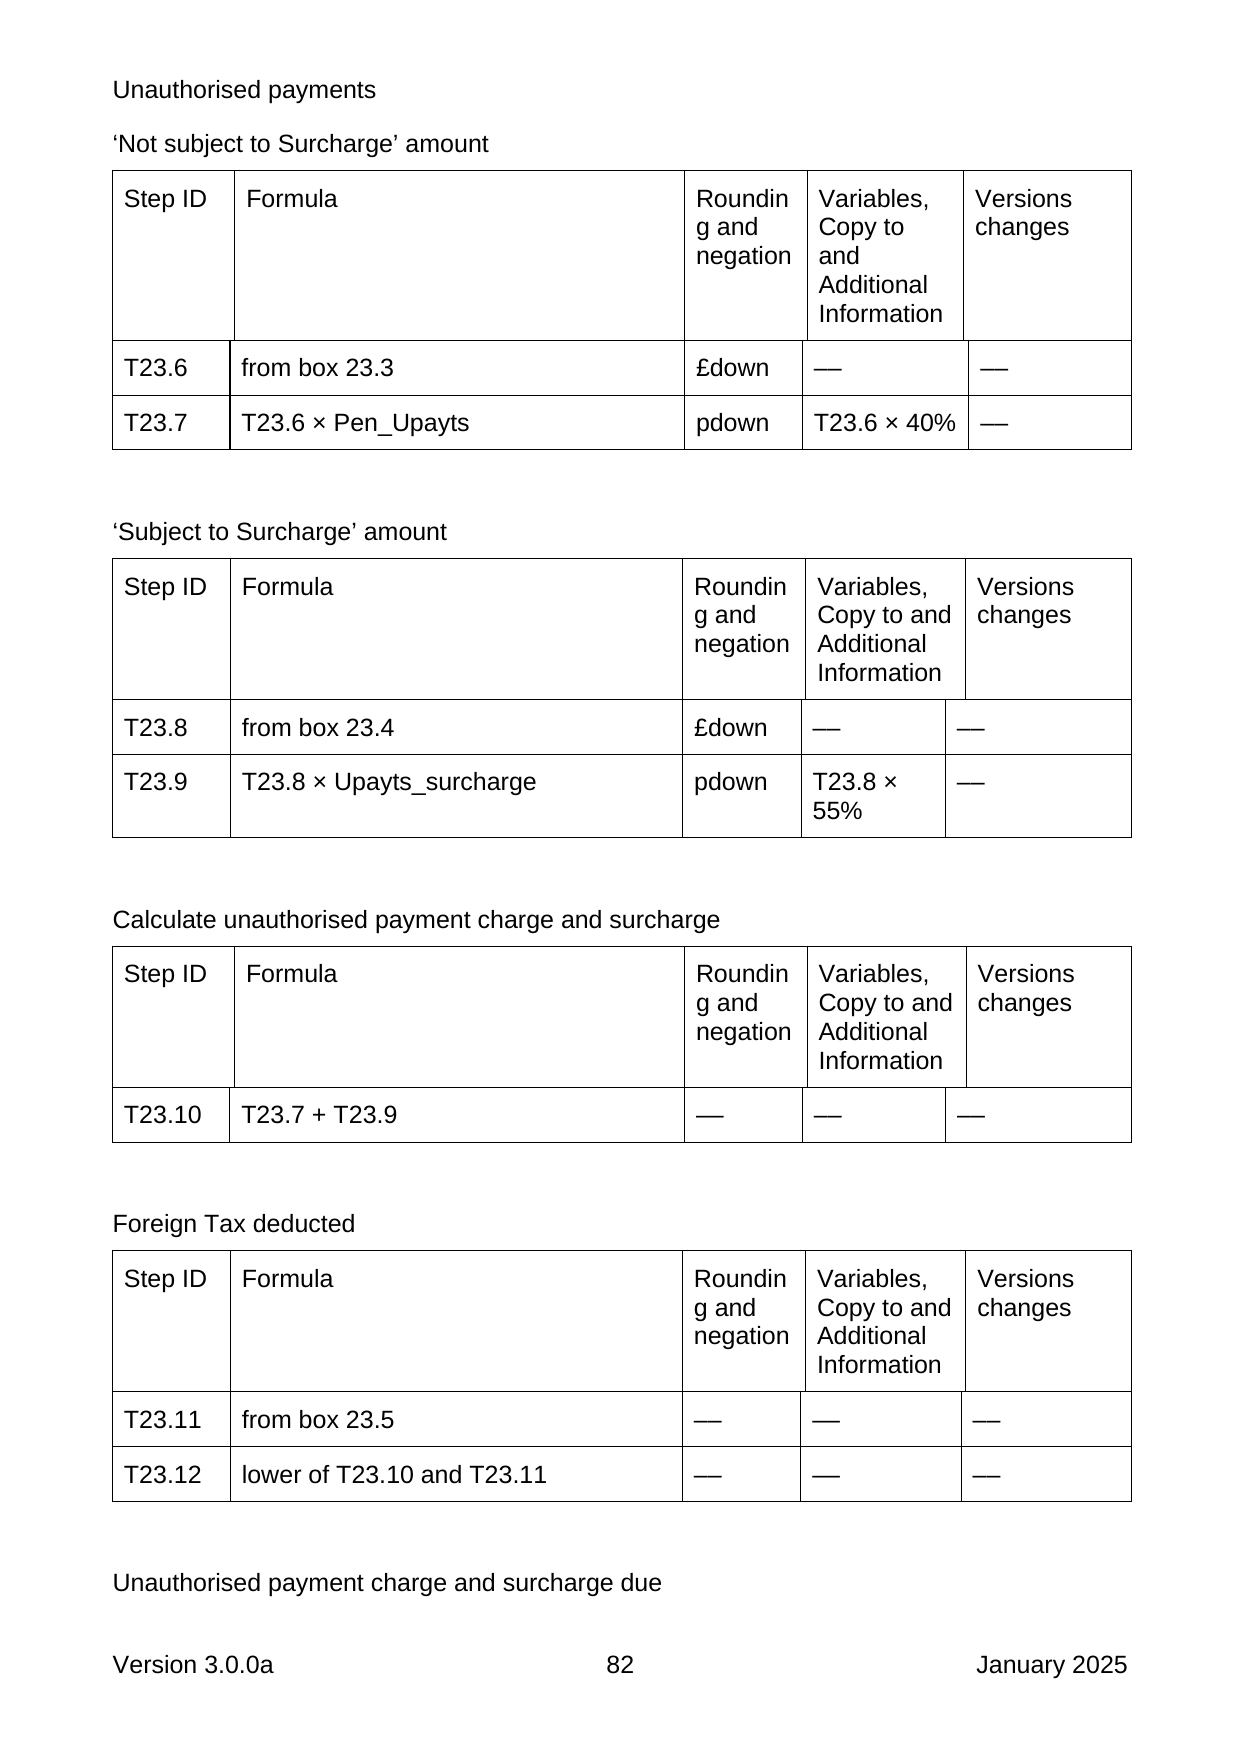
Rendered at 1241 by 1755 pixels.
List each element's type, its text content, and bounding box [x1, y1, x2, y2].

table_cell T23.6 [113, 341, 229, 394]
table_cell T23.7 + T23.9 [230, 1088, 684, 1142]
table_cell T23.12 [113, 1447, 230, 1501]
table_cell –– [946, 700, 1131, 754]
table_cell –– [946, 1088, 1131, 1142]
table_header Versions changes [967, 947, 1131, 1087]
table_cell –– [969, 396, 1131, 449]
text ‘Subject to Surcharge’ amount [112, 517, 1128, 545]
table_cell £down [685, 341, 802, 394]
table_cell lower of T23.10 and T23.11 [231, 1447, 682, 1501]
table_cell –– [683, 1447, 800, 1501]
table_header Variables, Copy to and Additional Information [808, 171, 963, 340]
table_cell T23.10 [113, 1088, 229, 1142]
table_cell –– [683, 1392, 800, 1446]
table_cell –– [969, 341, 1131, 394]
table_cell –– [962, 1392, 1131, 1446]
table_header Step ID [113, 1251, 230, 1391]
table_header Versions changes [964, 171, 1131, 340]
table_header Formula [231, 559, 682, 699]
table_cell –– [802, 700, 945, 754]
table_cell T23.11 [113, 1392, 230, 1446]
table_header Formula [235, 171, 684, 340]
table_cell –– [801, 1447, 961, 1501]
table_cell T23.6 × Pen_Upayts [231, 396, 684, 449]
table_header Versions changes [966, 1251, 1131, 1391]
text Unauthorised payments [112, 75, 1128, 104]
table_cell –– [946, 755, 1131, 837]
table_header Variables, Copy to and Additional Information [808, 947, 966, 1087]
text Calculate unauthorised payment charge and surcharge [112, 904, 1128, 933]
table_cell T23.8 × 55% [802, 755, 945, 837]
table_cell –– [803, 1088, 945, 1142]
text Unauthorised payment charge and surcharge due [112, 1568, 1128, 1597]
table_header Rounding and negation [685, 947, 807, 1087]
text Foreign Tax deducted [112, 1209, 1128, 1238]
table_cell –– [803, 341, 968, 394]
table_header Step ID [113, 171, 234, 340]
table_header Variables, Copy to and Additional Information [806, 559, 965, 699]
table_cell –– [685, 1088, 802, 1142]
table_cell T23.6 × 40% [803, 396, 968, 449]
table_cell £down [683, 700, 801, 754]
table_header Rounding and negation [683, 559, 805, 699]
table_cell pdown [683, 755, 801, 837]
table_cell T23.8 × Upayts_surcharge [231, 755, 682, 837]
table_header Step ID [113, 947, 234, 1087]
table_header Formula [231, 1251, 682, 1391]
table_cell –– [962, 1447, 1131, 1501]
table_cell from box 23.5 [231, 1392, 682, 1446]
table_header Variables, Copy to and Additional Information [806, 1251, 965, 1391]
table_header Step ID [113, 559, 230, 699]
table_cell –– [801, 1392, 961, 1446]
table_cell from box 23.4 [231, 700, 682, 754]
table_header Versions changes [966, 559, 1131, 699]
table_cell T23.9 [113, 755, 230, 837]
table_cell from box 23.3 [231, 341, 684, 394]
text ‘Not subject to Surcharge’ amount [112, 129, 1128, 157]
table_cell pdown [685, 396, 802, 449]
table_header Formula [235, 947, 684, 1087]
table_header Rounding and negation [685, 171, 807, 340]
table_cell T23.8 [113, 700, 230, 754]
table_cell T23.7 [113, 396, 229, 449]
table_header Rounding and negation [683, 1251, 805, 1391]
